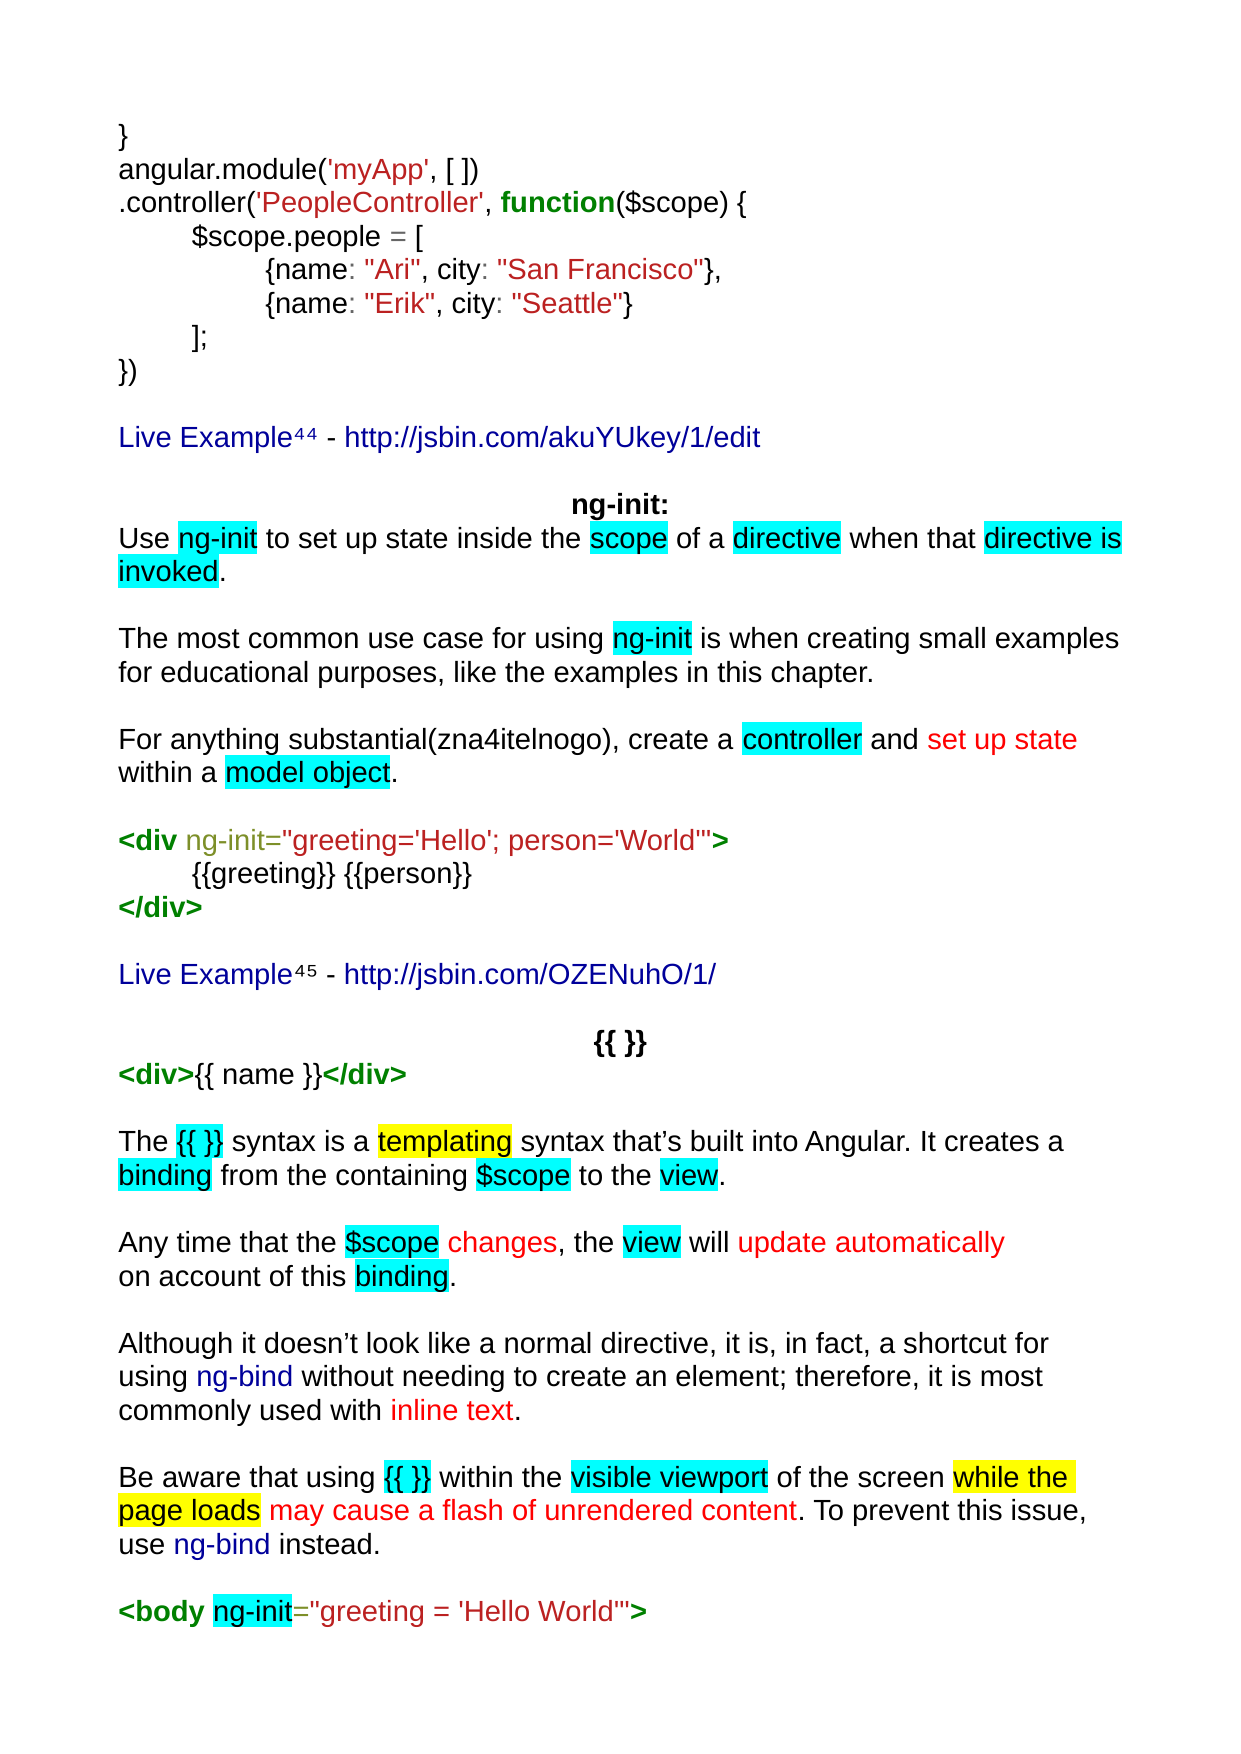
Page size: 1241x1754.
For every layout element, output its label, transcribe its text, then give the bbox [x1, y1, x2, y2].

text <body ng-init="greeting = 'Hello World'"> [118, 1594, 1122, 1627]
text } [118, 118, 1122, 152]
text Although it doesn’t look like a normal directive, it is, in fact, a shortcut for using ng-bind without needing to create an element; therefore, it is most commonly used with inline text. [118, 1326, 1122, 1426]
text Use ng-init to set up state inside the scope of a directive when that directive is invoked. [118, 521, 1122, 588]
text The {{ }} syntax is a templating syntax that’s built into Angular. It creates a binding from the containing $scope to the view. [118, 1124, 1122, 1191]
text on account of this binding. [118, 1258, 1122, 1292]
text {{ }} [118, 1024, 1122, 1057]
text angular.module('myApp', [ ]) [118, 152, 1122, 185]
text ]; [118, 319, 1122, 353]
text {name: "Erik", city: "Seattle"} [118, 286, 1122, 319]
text {name: "Ari", city: "San Francisco"}, [118, 252, 1122, 286]
text Live Example⁴⁵ - http://jsbin.com/OZENuhO/1/ [118, 957, 1122, 990]
text <div ng-init="greeting='Hello'; person='World'"> [118, 822, 1122, 856]
text <div>{{ name }}</div> [118, 1057, 1122, 1091]
text {{greeting}} {{person}} [118, 856, 1122, 889]
text Live Example⁴⁴ - http://jsbin.com/akuYUkey/1/edit [118, 420, 1122, 453]
text The most common use case for using ng-init is when creating small examples for educational purposes, like the examples in this chapter. [118, 621, 1122, 688]
text .controller('PeopleController', function($scope) { [118, 185, 1122, 219]
text Be aware that using {{ }} within the visible viewport of the screen while the page loads may cause a flash of unrendered content. To prevent this issue, use ng-bind instead. [118, 1460, 1122, 1560]
text ng-init: [118, 487, 1122, 521]
text Any time that the $scope changes, the view will update automatically [118, 1225, 1122, 1258]
text </div> [118, 889, 1122, 923]
text }) [118, 353, 1122, 386]
text $scope.people = [ [118, 219, 1122, 252]
text For anything substantial(zna4itelnogo), create a controller and set up state within a model object. [118, 722, 1122, 789]
